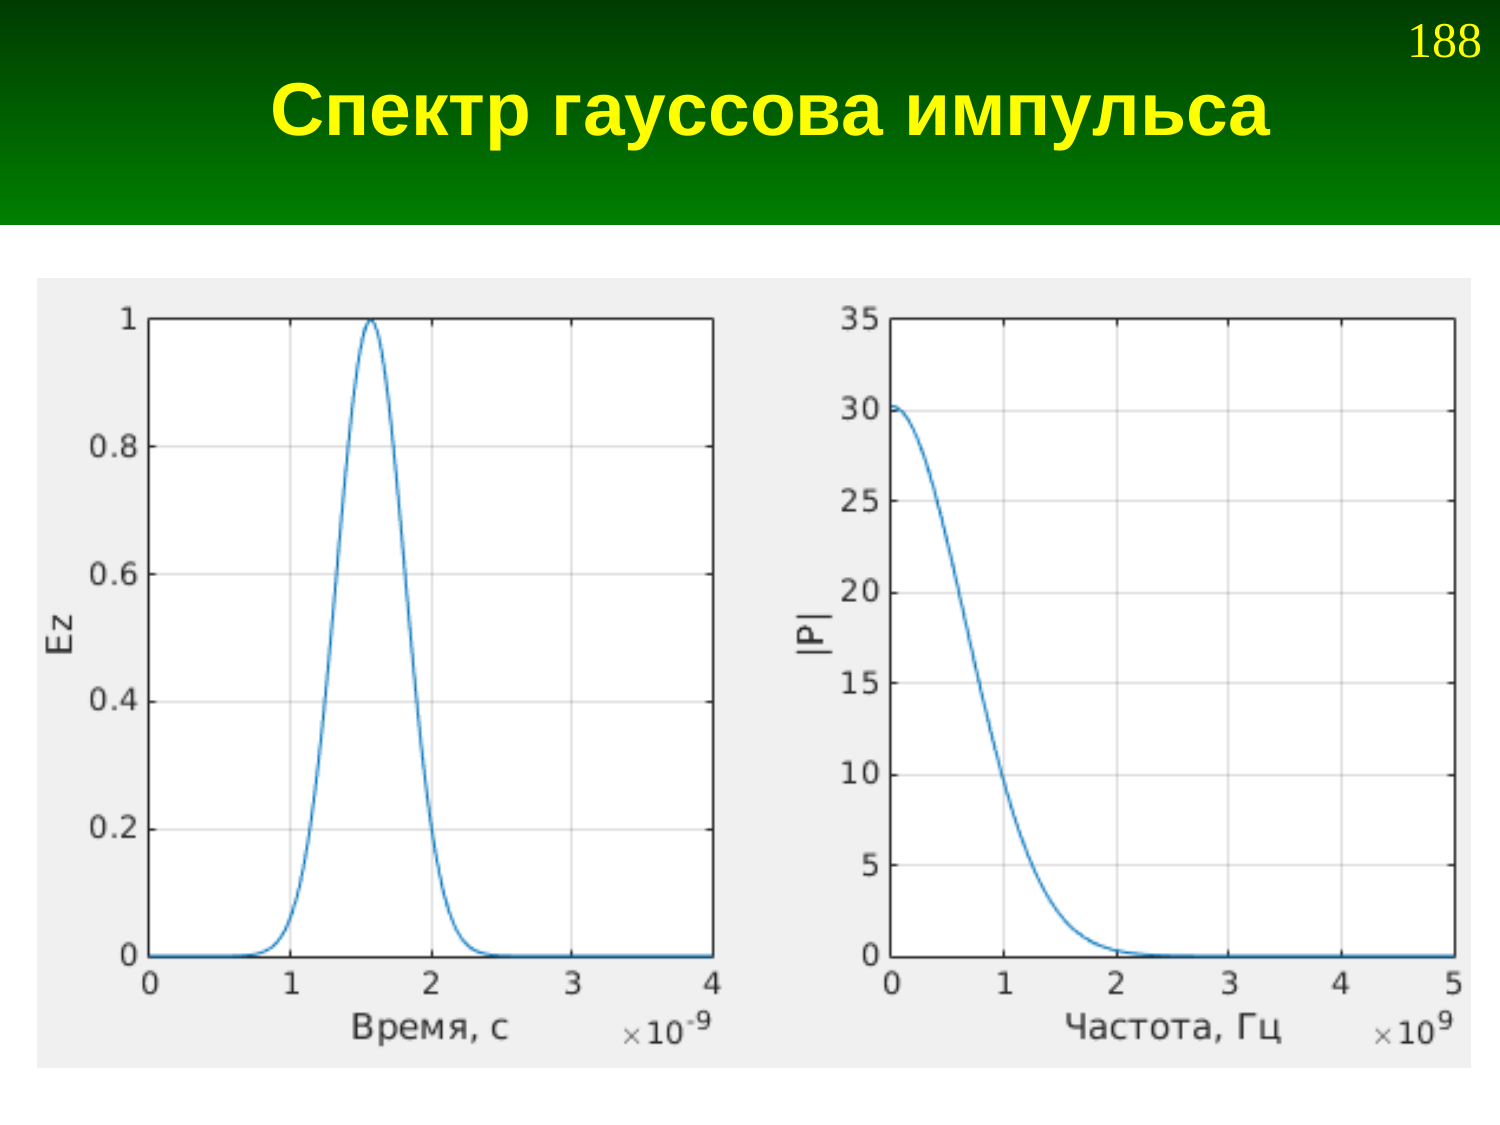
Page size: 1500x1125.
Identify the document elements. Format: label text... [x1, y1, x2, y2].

picture [37, 278, 1471, 1068]
title Спектр гауссова импульса [100, 7, 1441, 204]
